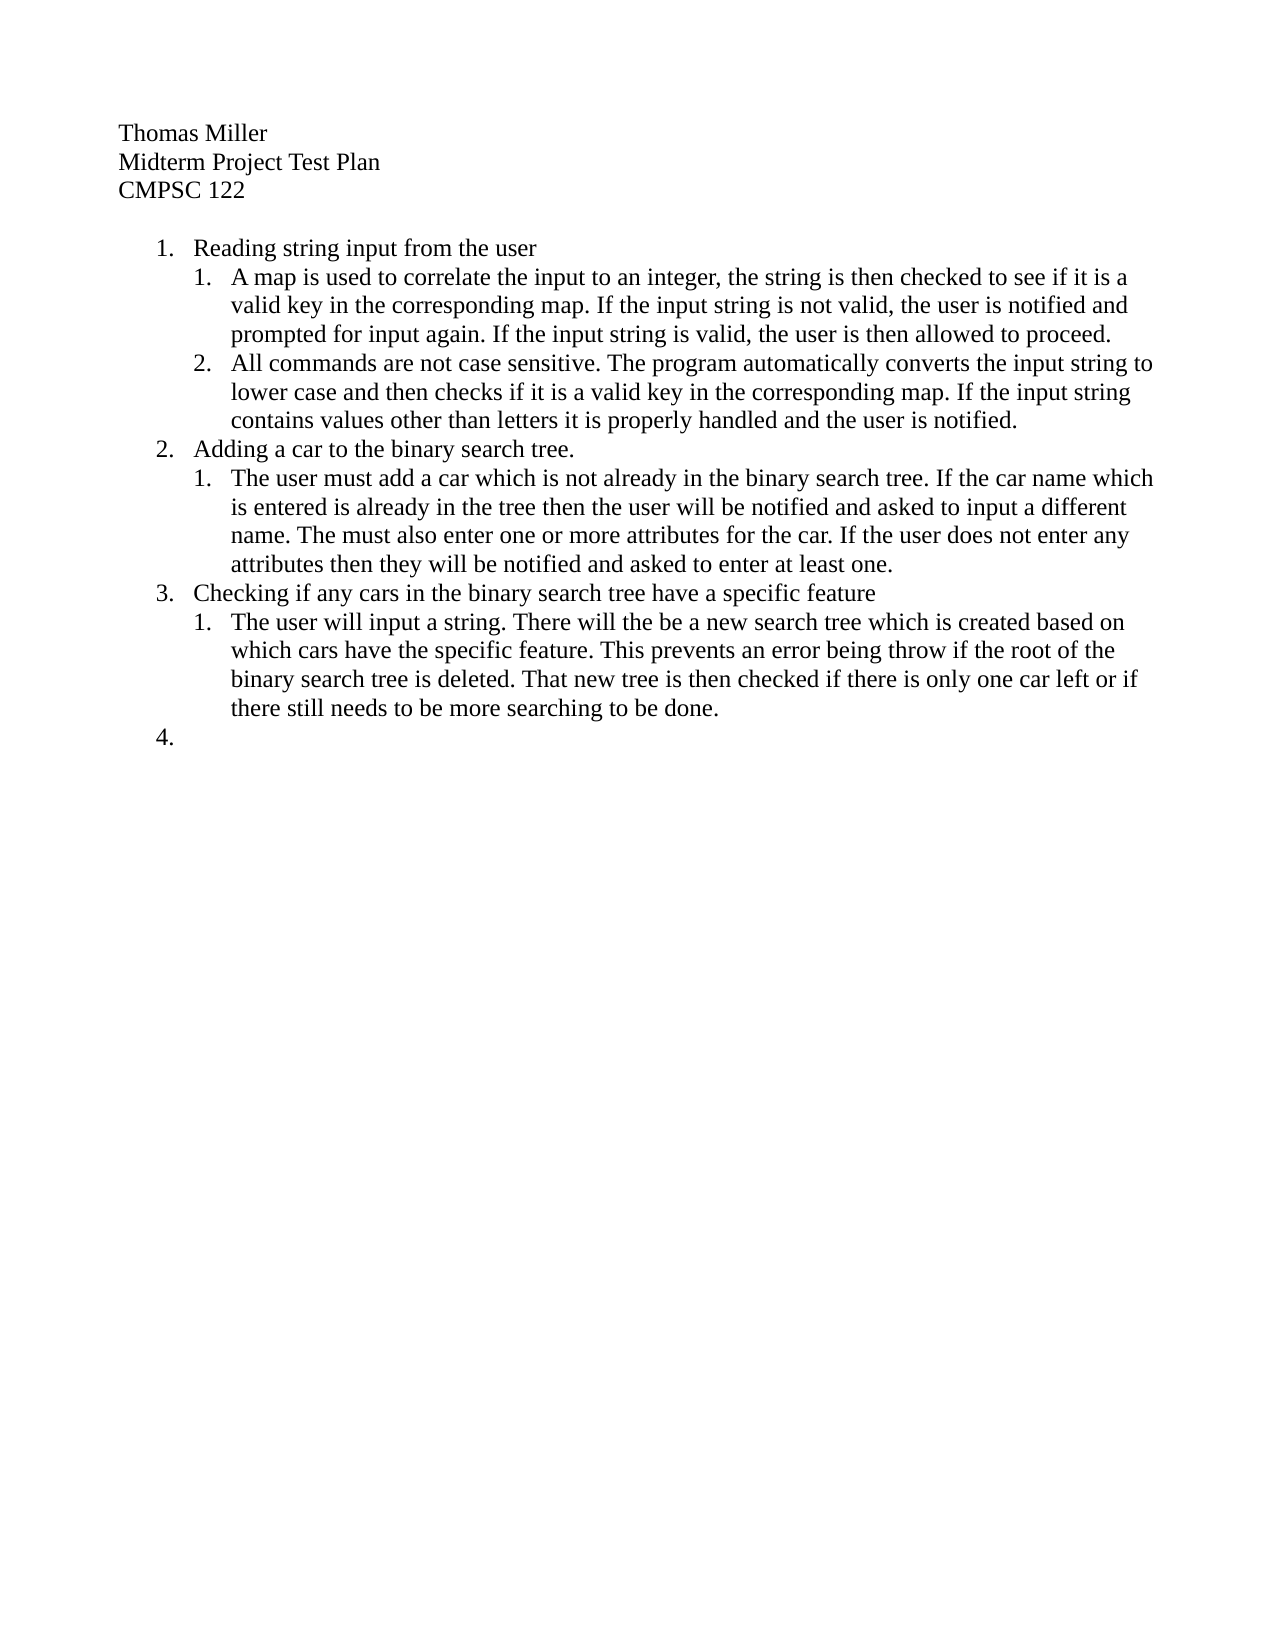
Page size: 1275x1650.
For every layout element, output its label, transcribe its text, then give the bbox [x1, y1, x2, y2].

list The user will input a string. There will the be a new search tree which is created based on which cars have the specific feature. This prevents an error being throw if the root of the binary search tree is deleted. That new tree is then checked if there is only one car left or if there still needs to be more searching to be done. [193, 607, 1157, 722]
list The user must add a car which is not already in the binary search tree. If the car name which is entered is already in the tree then the user will be notified and asked to input a different name. The must also enter one or more attributes for the car. If the user does not enter any attributes then they will be notified and asked to enter at least one. [193, 463, 1157, 578]
text Midterm Project Test Plan [118, 147, 1157, 176]
text Thomas Miller [118, 118, 1157, 147]
list Adding a car to the binary search tree. [156, 434, 1157, 463]
list A map is used to correlate the input to an integer, the string is then checked to see if it is a valid key in the corresponding map. If the input string is not valid, the user is notified and prompted for input again. If the input string is valid, the user is then allowed to proceed. [193, 262, 1157, 348]
list All commands are not case sensitive. The program automatically converts the input string to lower case and then checks if it is a valid key in the corresponding map. If the input string contains values other than letters it is properly handled and the user is notified. [193, 348, 1157, 434]
list Checking if any cars in the binary search tree have a specific feature [156, 578, 1157, 607]
text CMPSC 122 [118, 176, 1157, 204]
list Reading string input from the user [156, 233, 1157, 262]
